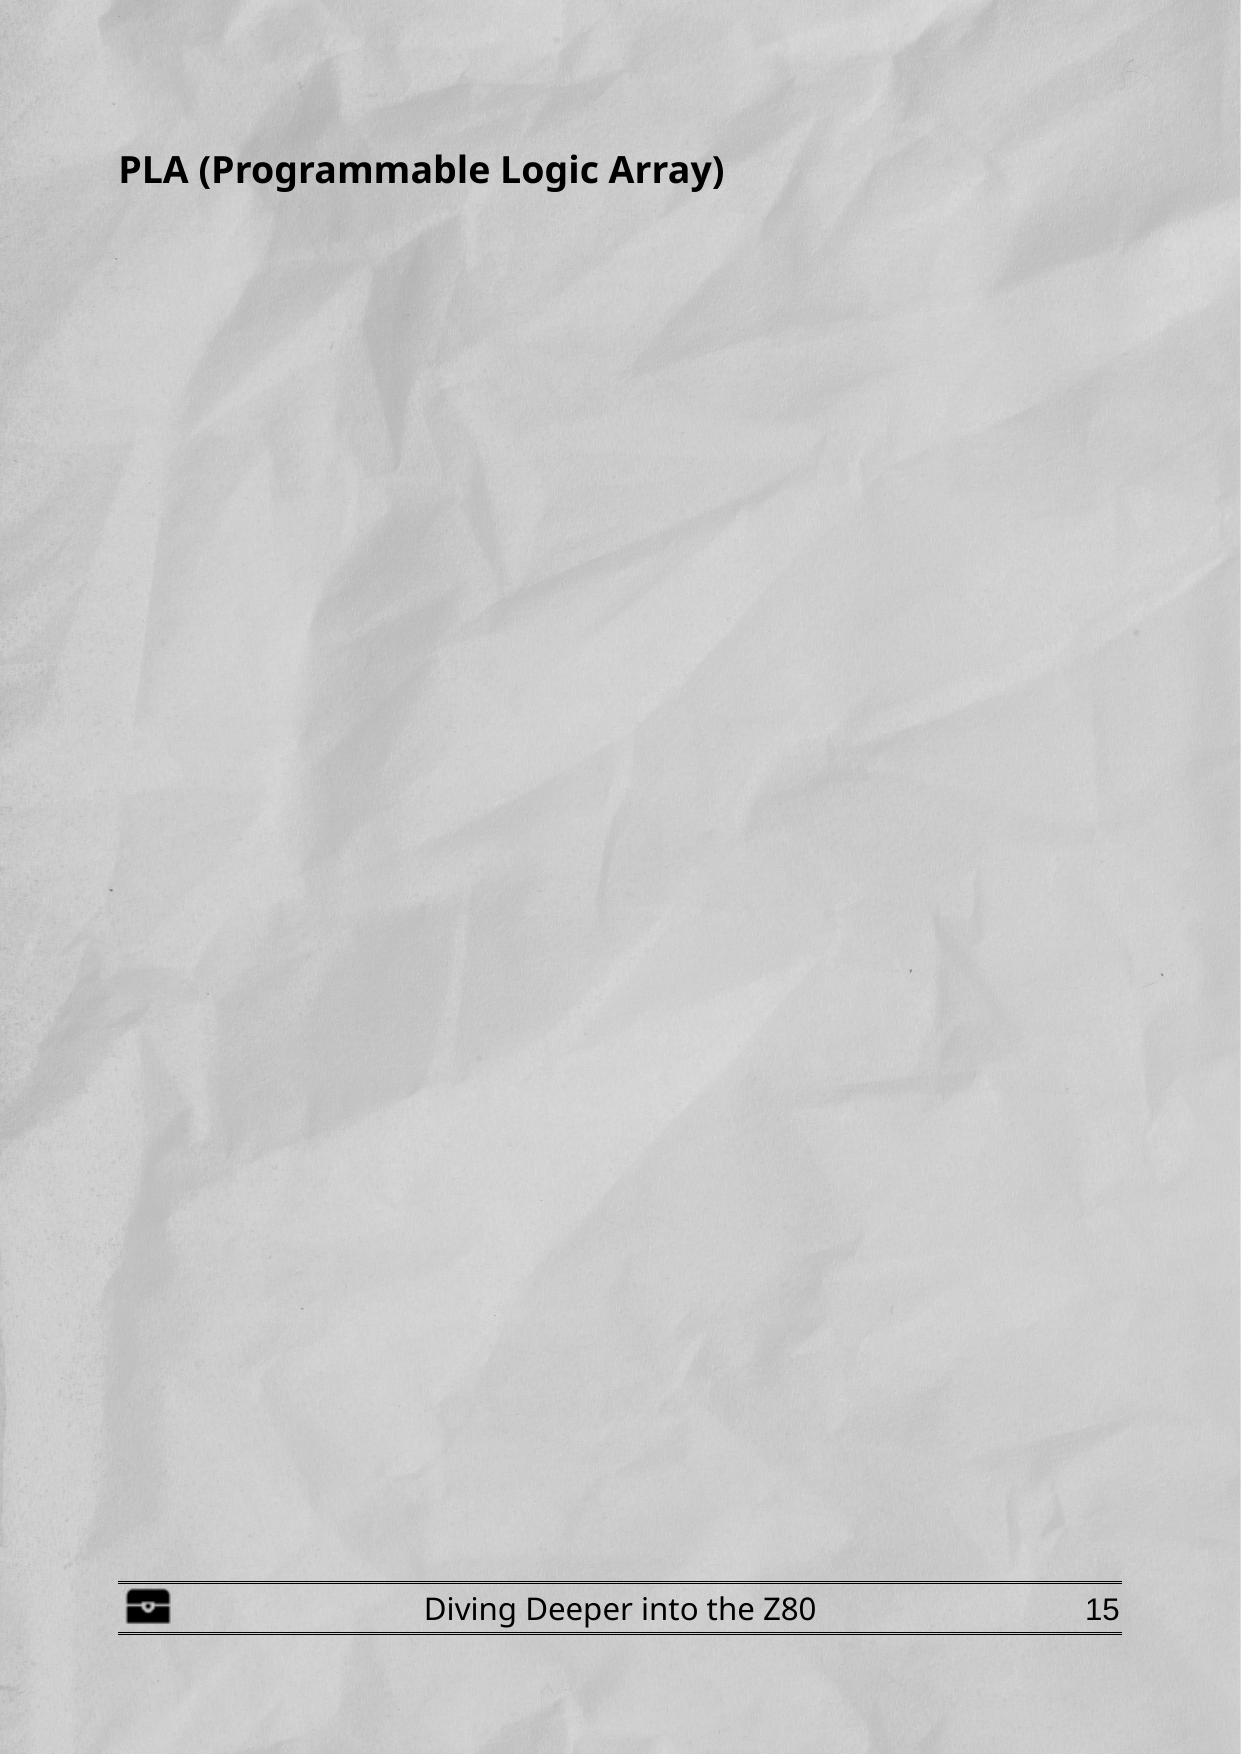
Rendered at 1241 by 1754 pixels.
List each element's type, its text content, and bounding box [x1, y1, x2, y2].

picture [0, 0, 1241, 1754]
subtitle PLA (Programmable Logic Array) [118, 143, 1122, 194]
